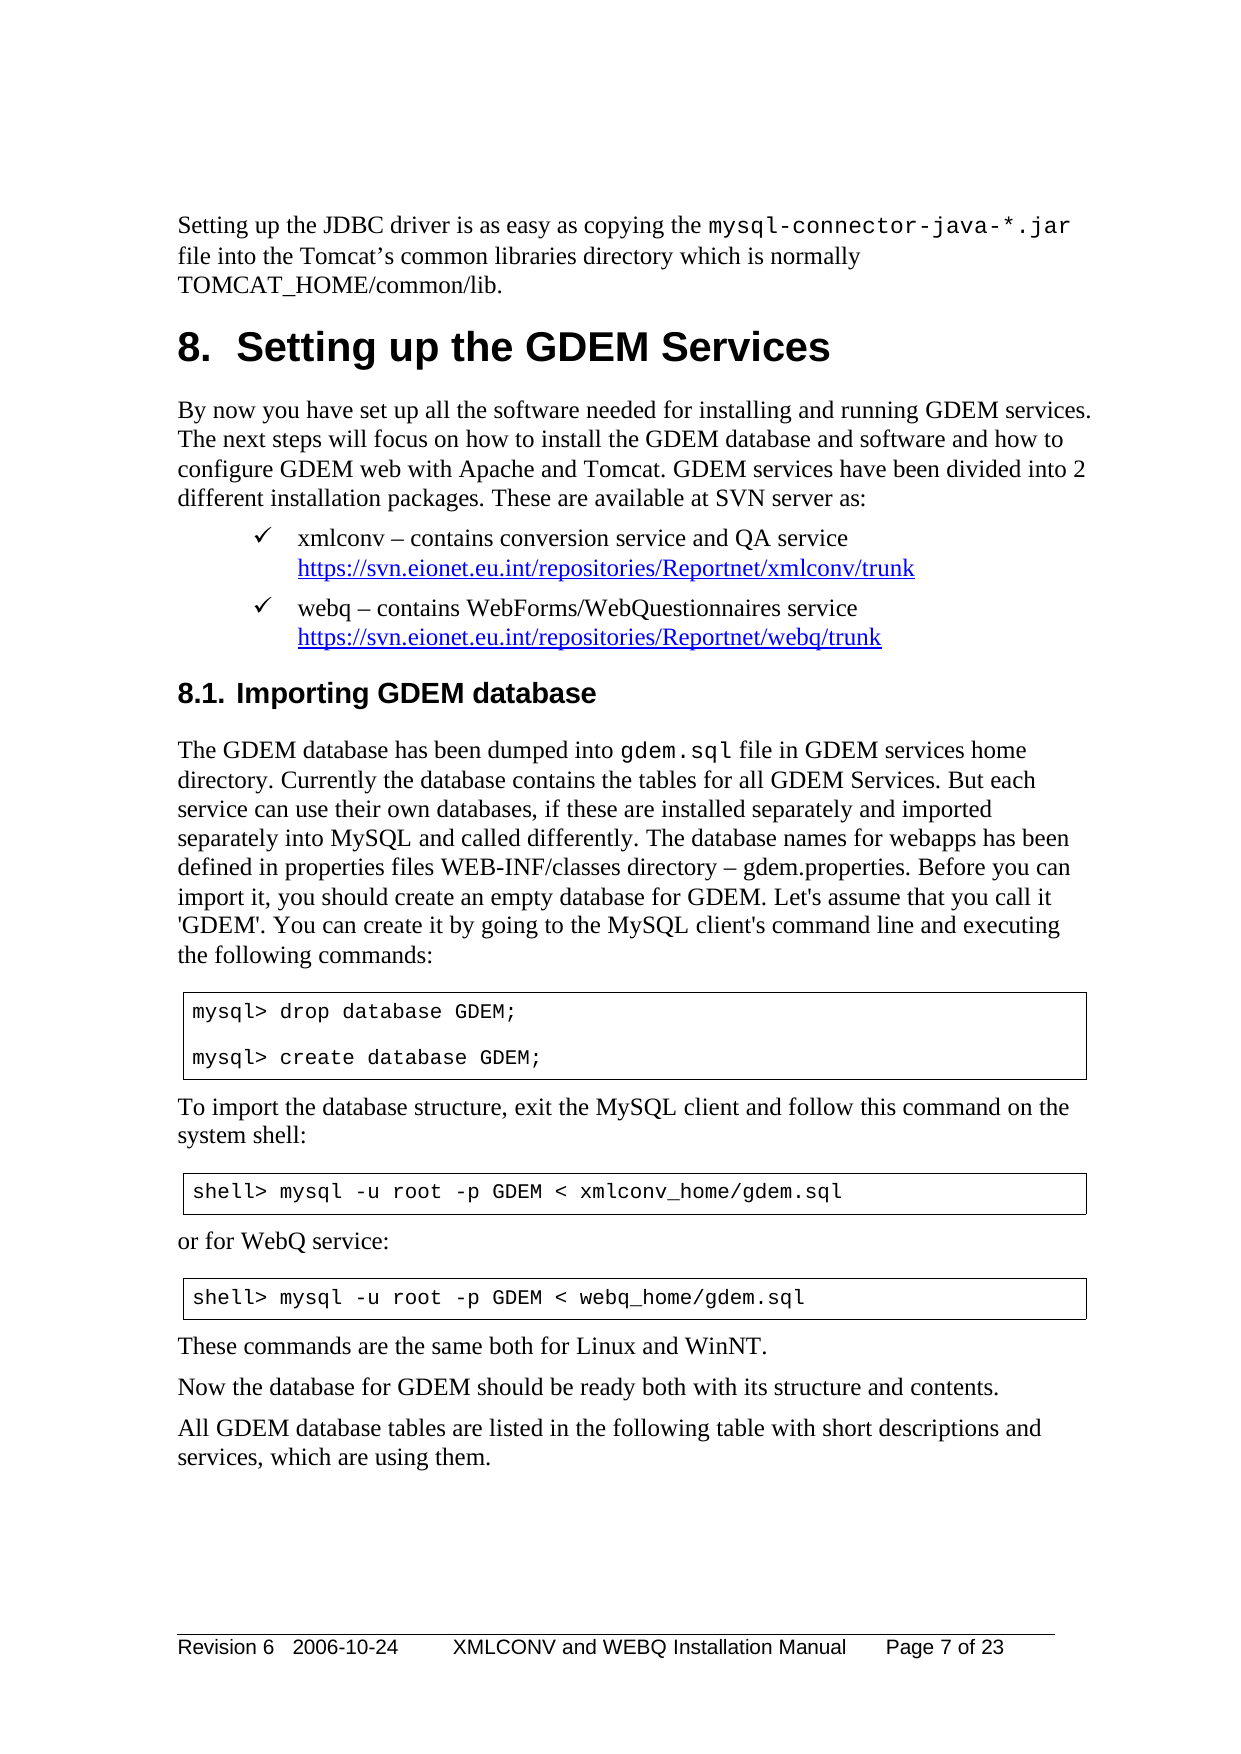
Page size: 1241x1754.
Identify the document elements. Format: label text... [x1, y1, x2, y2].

text Now the database for GDEM should be ready both with its structure and contents. [177, 1372, 1092, 1401]
list webq – contains WebForms/WebQuestionnaires service https://svn.eionet.eu.int/repositories/Reportnet/webq/trunk [252, 593, 1092, 651]
text or for WebQ service: [177, 1226, 1092, 1255]
text All GDEM database tables are listed in the following table with short descriptions and services, which are using them. [177, 1413, 1092, 1471]
subtitle Importing GDEM database [177, 676, 1092, 710]
text By now you have set up all the software needed for installing and running GDEM services. The next steps will focus on how to install the GDEM database and software and how to configure GDEM web with Apache and Tomcat. GDEM services have been divided into 2 different installation packages. These are available at SVN server as: [177, 395, 1092, 512]
text shell> mysql -u root -p GDEM < webq_home/gdem.sql [184, 1279, 1086, 1319]
text mysql> create database GDEM; [184, 1039, 1086, 1079]
text Setting up the JDBC driver is as easy as copying the mysql-connector-java-*.jar file into the Tomcat’s common libraries directory which is normally TOMCAT_HOME/common/lib. [177, 210, 1092, 299]
text To import the database structure, exit the MySQL client and follow this command on the system shell: [177, 1091, 1092, 1149]
list xmlconv – contains conversion service and QA service https://svn.eionet.eu.int/repositories/Reportnet/xmlconv/trunk [252, 523, 1092, 581]
subtitle Setting up the GDEM Services [177, 323, 1092, 371]
text The GDEM database has been dumped into gdem.sql file in GDEM services home directory. Currently the database contains the tables for all GDEM Services. But each service can use their own databases, if these are installed separately and imported separately into MySQL and called differently. The database names for webapps has been defined in properties files WEB-INF/classes directory – gdem.properties. Before you can import it, you should create an empty database for GDEM. Let's assume that you call it 'GDEM'. You can create it by going to the MySQL client's command line and executing the following commands: [177, 734, 1092, 968]
text mysql> drop database GDEM; [184, 993, 1086, 1024]
text These commands are the same both for Linux and WinNT. [177, 1331, 1092, 1360]
text shell> mysql -u root -p GDEM < xmlconv_home/gdem.sql [184, 1174, 1086, 1214]
